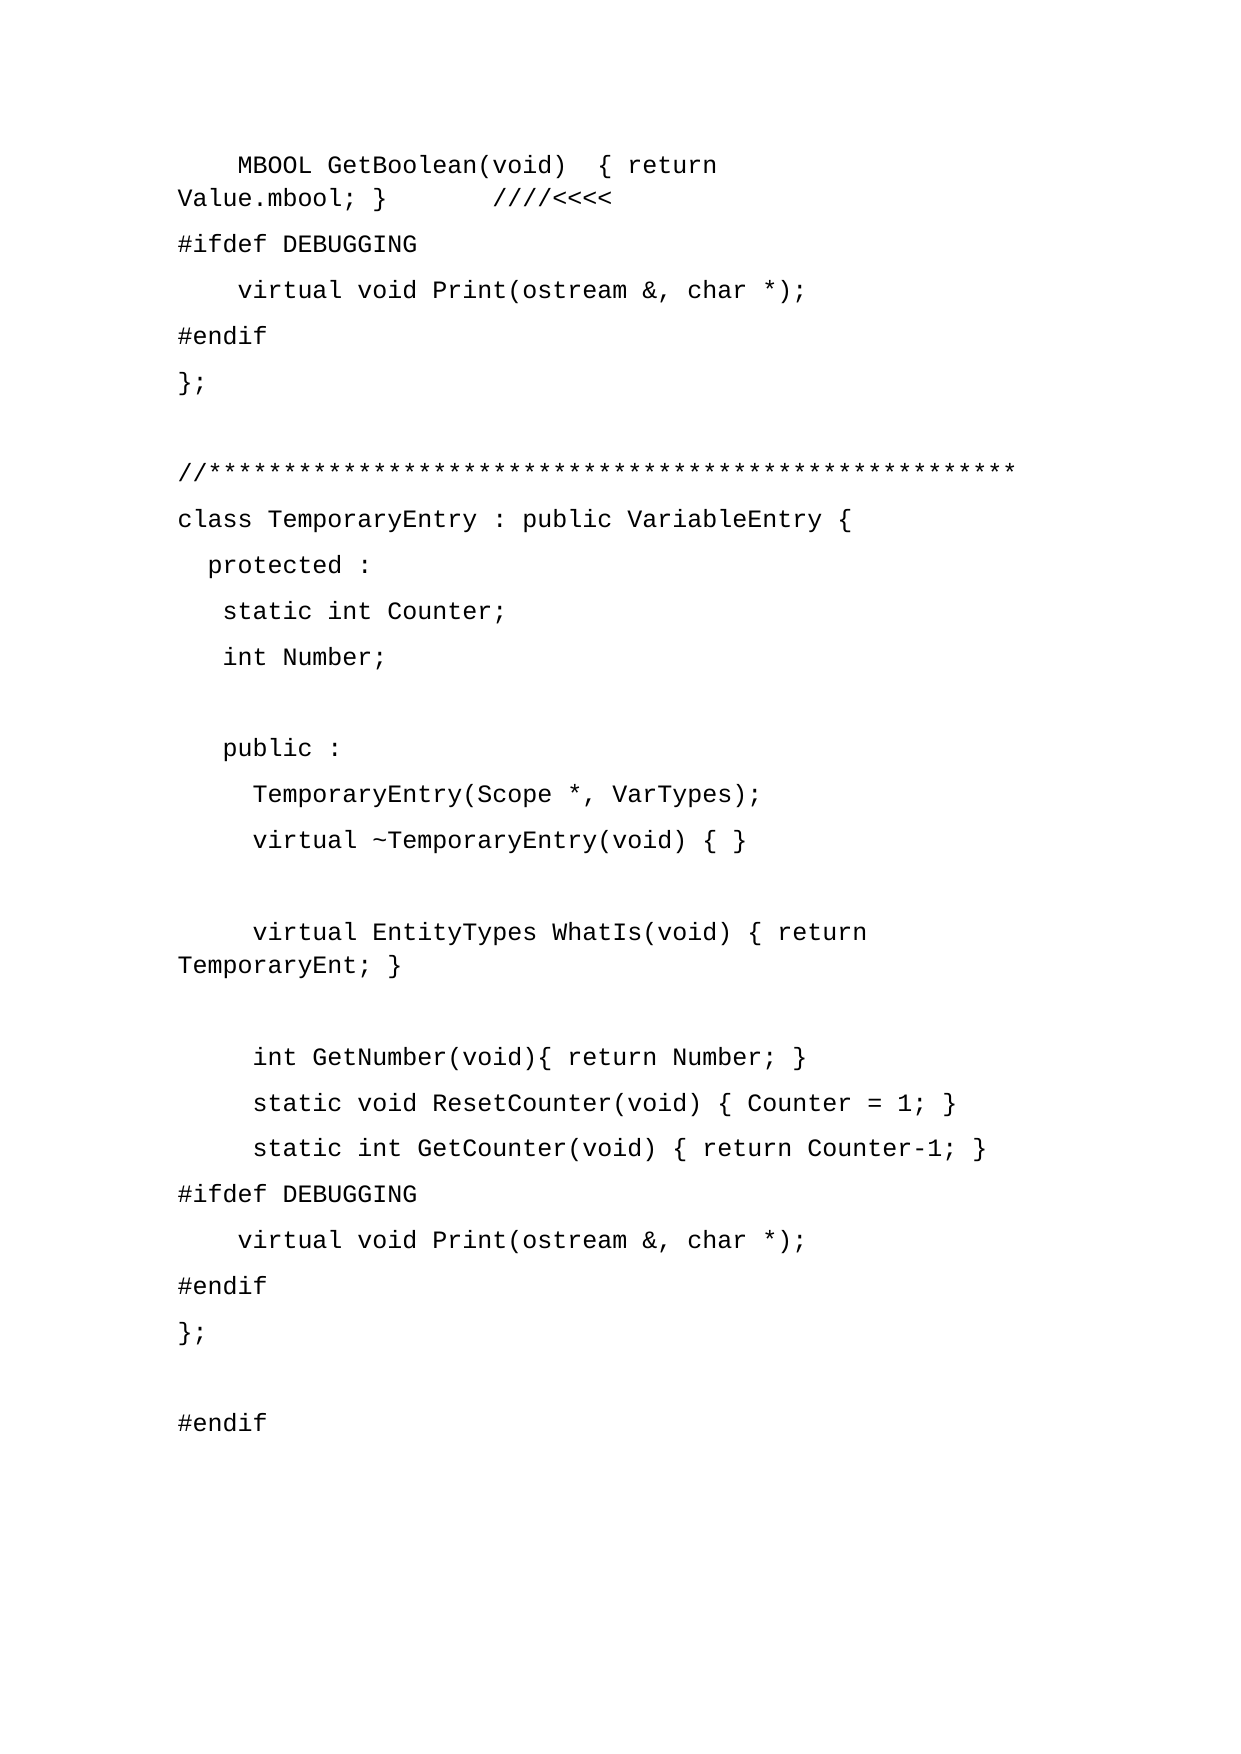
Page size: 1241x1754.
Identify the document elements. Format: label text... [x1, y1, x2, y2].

text #ifdef DEBUGGING [177, 1177, 1063, 1210]
text #endif [177, 1268, 1063, 1302]
text #endif [177, 1406, 1063, 1439]
text protected : [177, 548, 1063, 581]
text TemporaryEntry(Scope *, VarTypes); [177, 777, 1063, 810]
text class TemporaryEntry : public VariableEntry { [177, 502, 1063, 535]
text static int Counter; [177, 593, 1063, 627]
text #endif [177, 318, 1063, 352]
text virtual EntityTypes WhatIs(void) { return TemporaryEnt; } [177, 914, 1063, 981]
text public : [177, 731, 1063, 764]
text }; [177, 364, 1063, 398]
text #ifdef DEBUGGING [177, 227, 1063, 260]
text virtual void Print(ostream &, char *); [177, 273, 1063, 306]
text int GetNumber(void){ return Number; } [177, 1039, 1063, 1073]
text MBOOL GetBoolean(void) { return Value.mbool; } ////<<<< [177, 148, 1063, 214]
text static void ResetCounter(void) { Counter = 1; } [177, 1085, 1063, 1118]
text static int GetCounter(void) { return Counter-1; } [177, 1131, 1063, 1164]
text virtual void Print(ostream &, char *); [177, 1223, 1063, 1256]
text //****************************************************** [177, 456, 1063, 489]
text }; [177, 1314, 1063, 1348]
text virtual ~TemporaryEntry(void) { } [177, 823, 1063, 856]
text int Number; [177, 639, 1063, 673]
